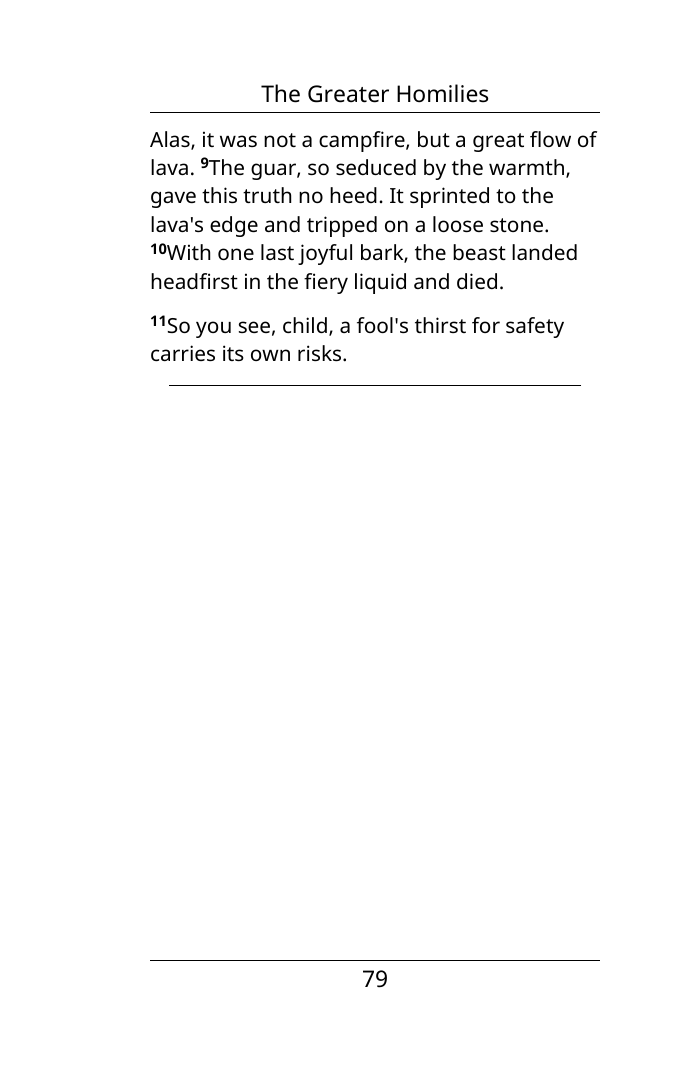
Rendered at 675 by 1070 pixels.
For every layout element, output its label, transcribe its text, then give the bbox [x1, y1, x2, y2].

text 11So you see, child, a fool's thirst for safety carries its own risks. [150, 311, 600, 368]
text Alas, it was not a campfire, but a great flow of lava. 9The guar, so seduced by the warmth, gave this truth no heed. It sprinted to the lava's edge and tripped on a loose stone. 10With one last joyful bark, the beast landed headfirst in the fiery liquid and died. [150, 125, 600, 295]
